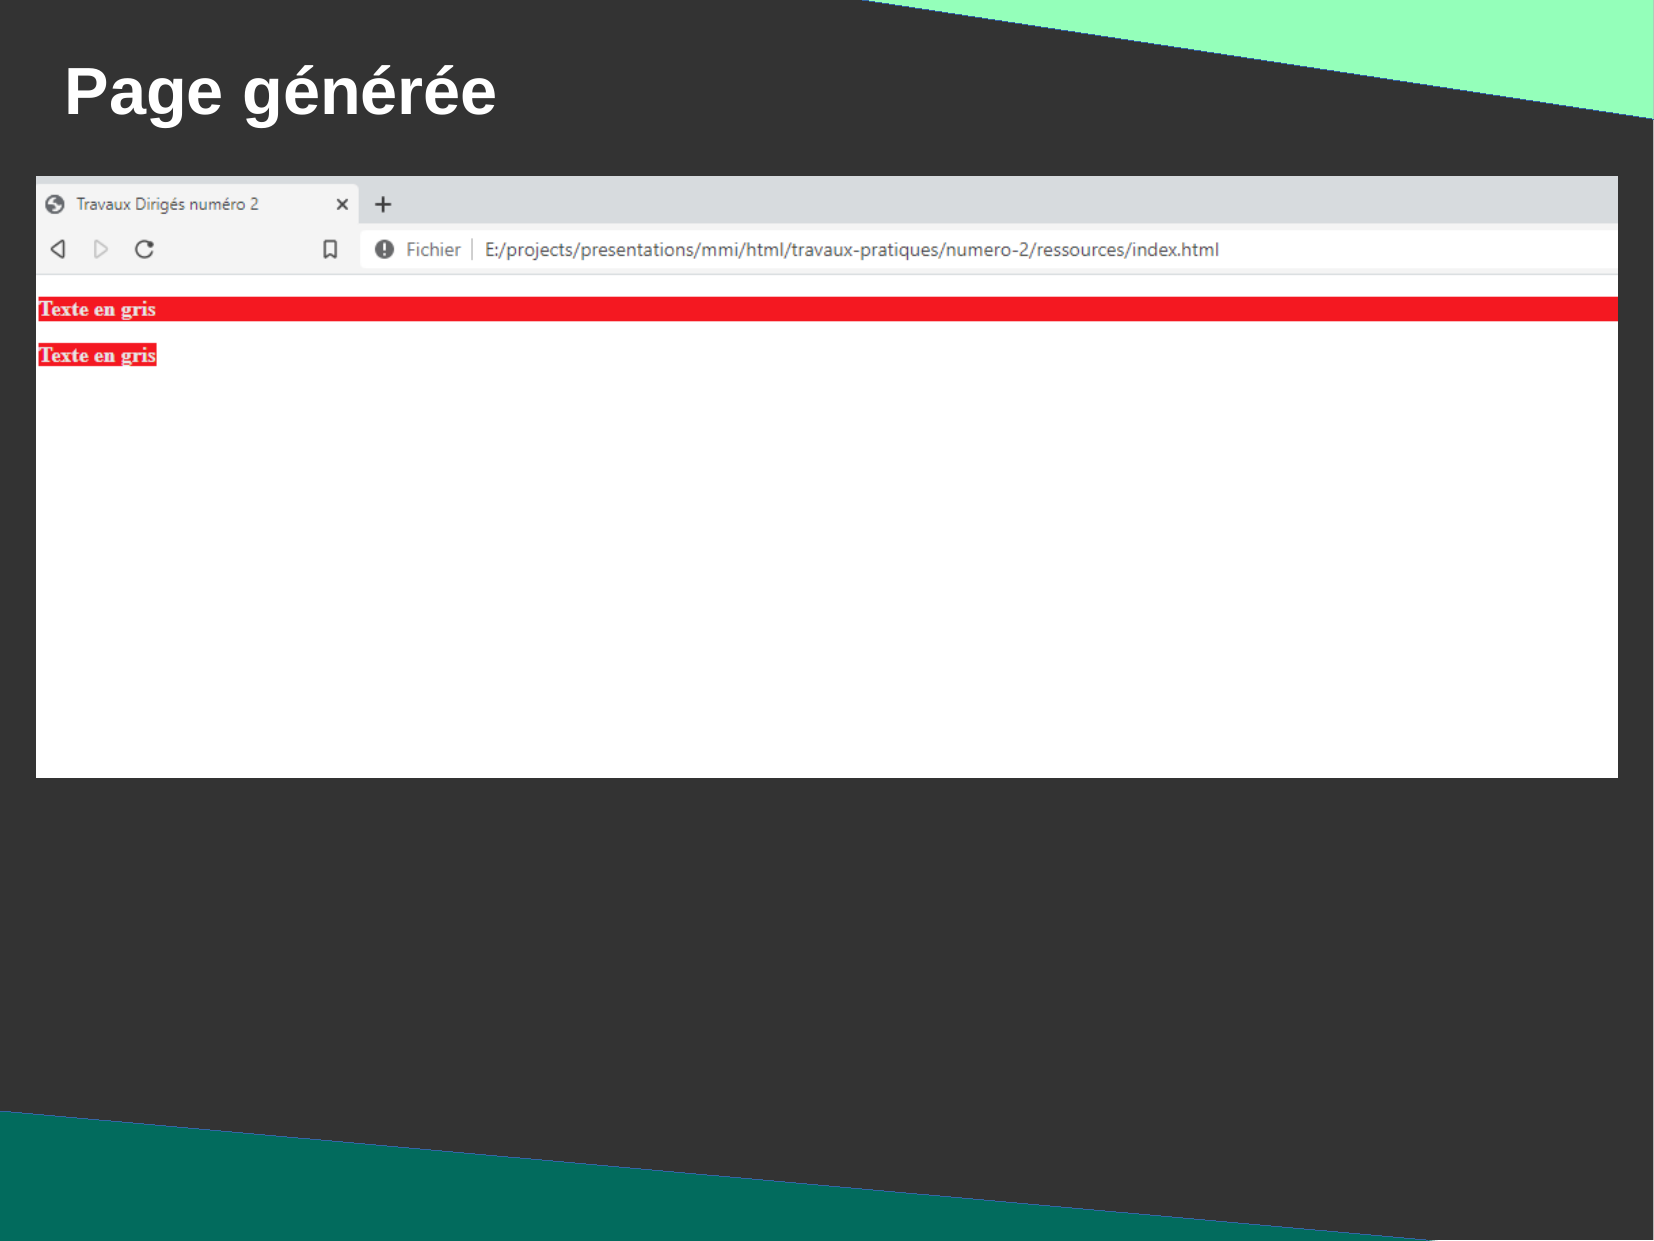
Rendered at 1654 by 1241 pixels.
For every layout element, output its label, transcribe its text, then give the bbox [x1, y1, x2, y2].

picture [36, 176, 1618, 778]
text_box [862, 0, 1654, 120]
title Page générée [64, 54, 1553, 157]
